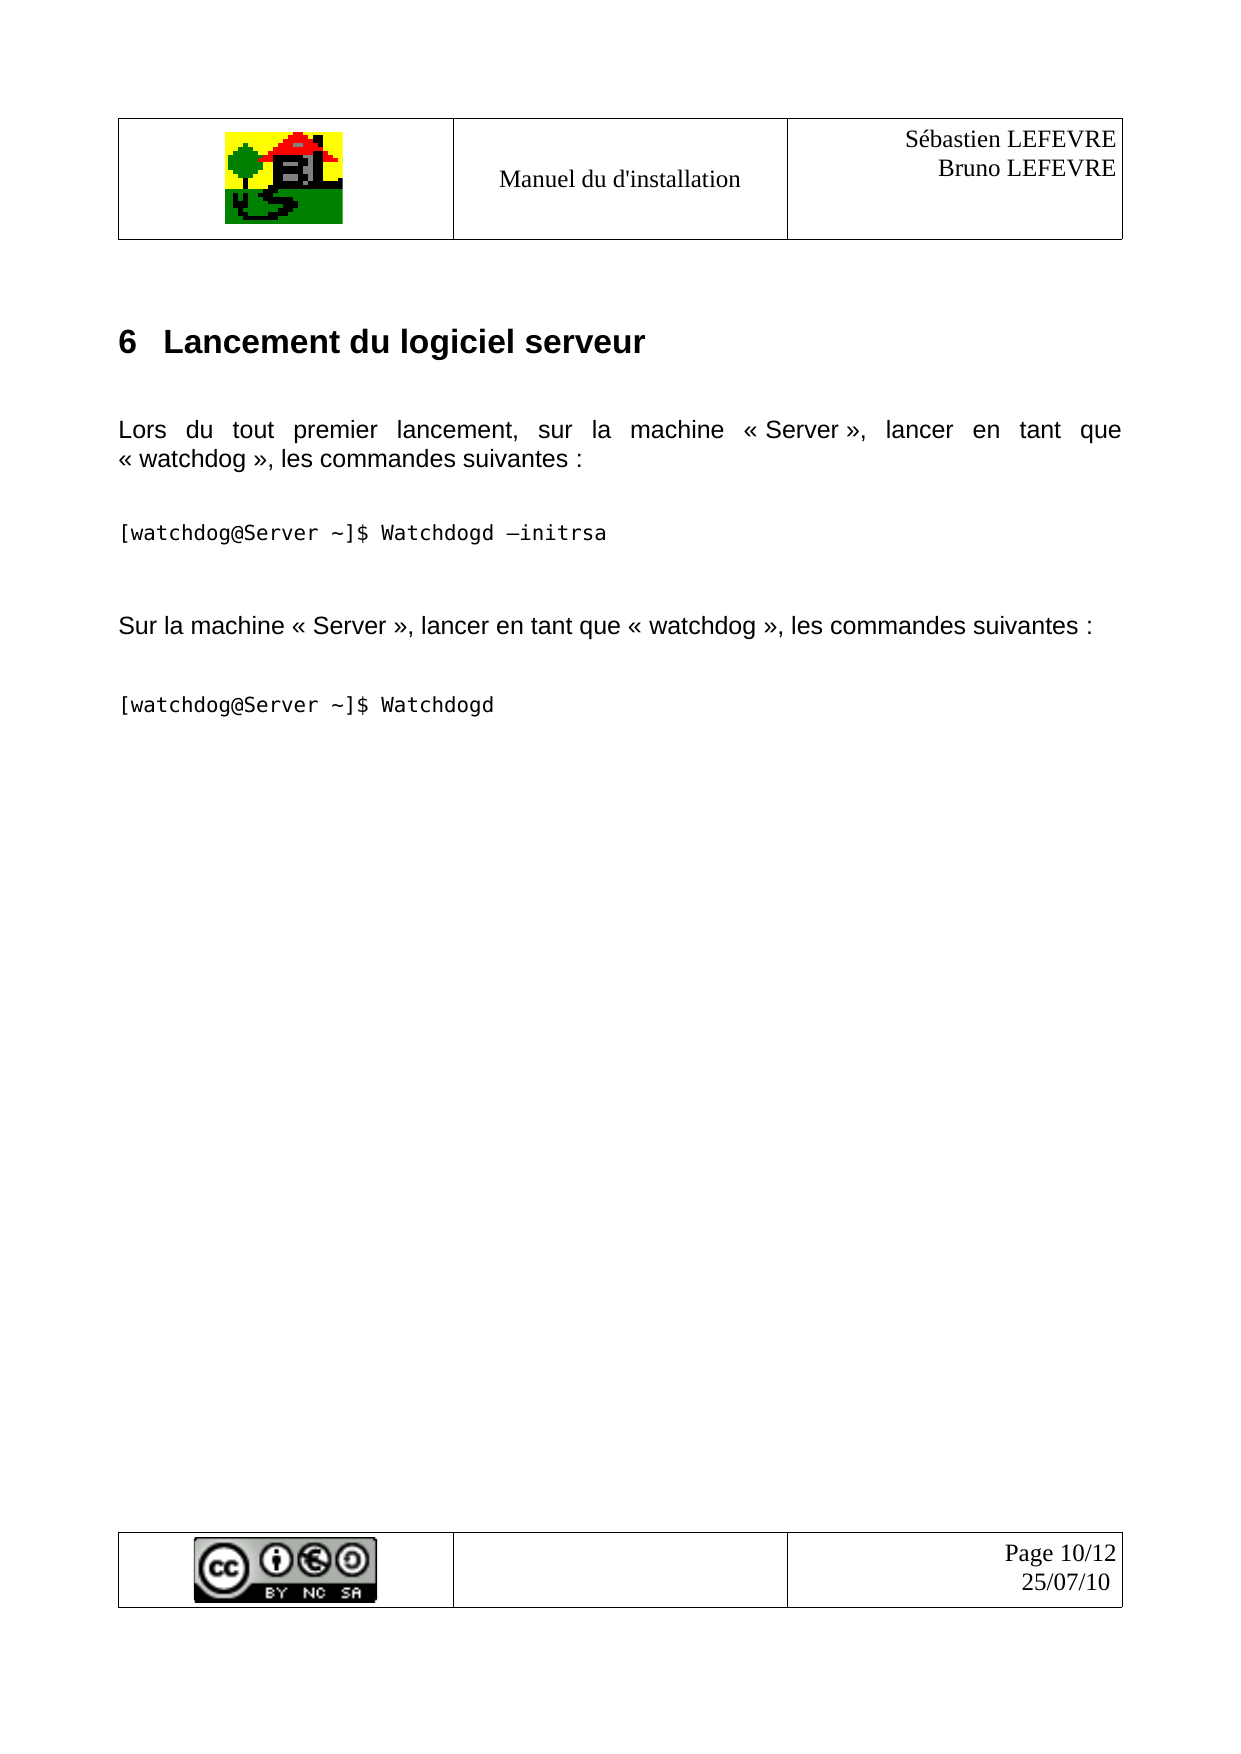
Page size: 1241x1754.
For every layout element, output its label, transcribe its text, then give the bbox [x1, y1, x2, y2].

text Sur la machine « Server », lancer en tant que « watchdog », les commandes suivantes : [118, 611, 1122, 640]
text [watchdog@Server ~]$ Watchdogd –initrsa [118, 521, 1122, 546]
subtitle Lancement du logiciel serveur [118, 322, 1122, 361]
picture [225, 132, 343, 224]
picture [193, 1537, 378, 1603]
text Lors du tout premier lancement, sur la machine « Server », lancer en tant que « watchdog », les commandes suivantes : [118, 415, 1122, 472]
text [watchdog@Server ~]$ Watchdogd [118, 693, 1122, 718]
